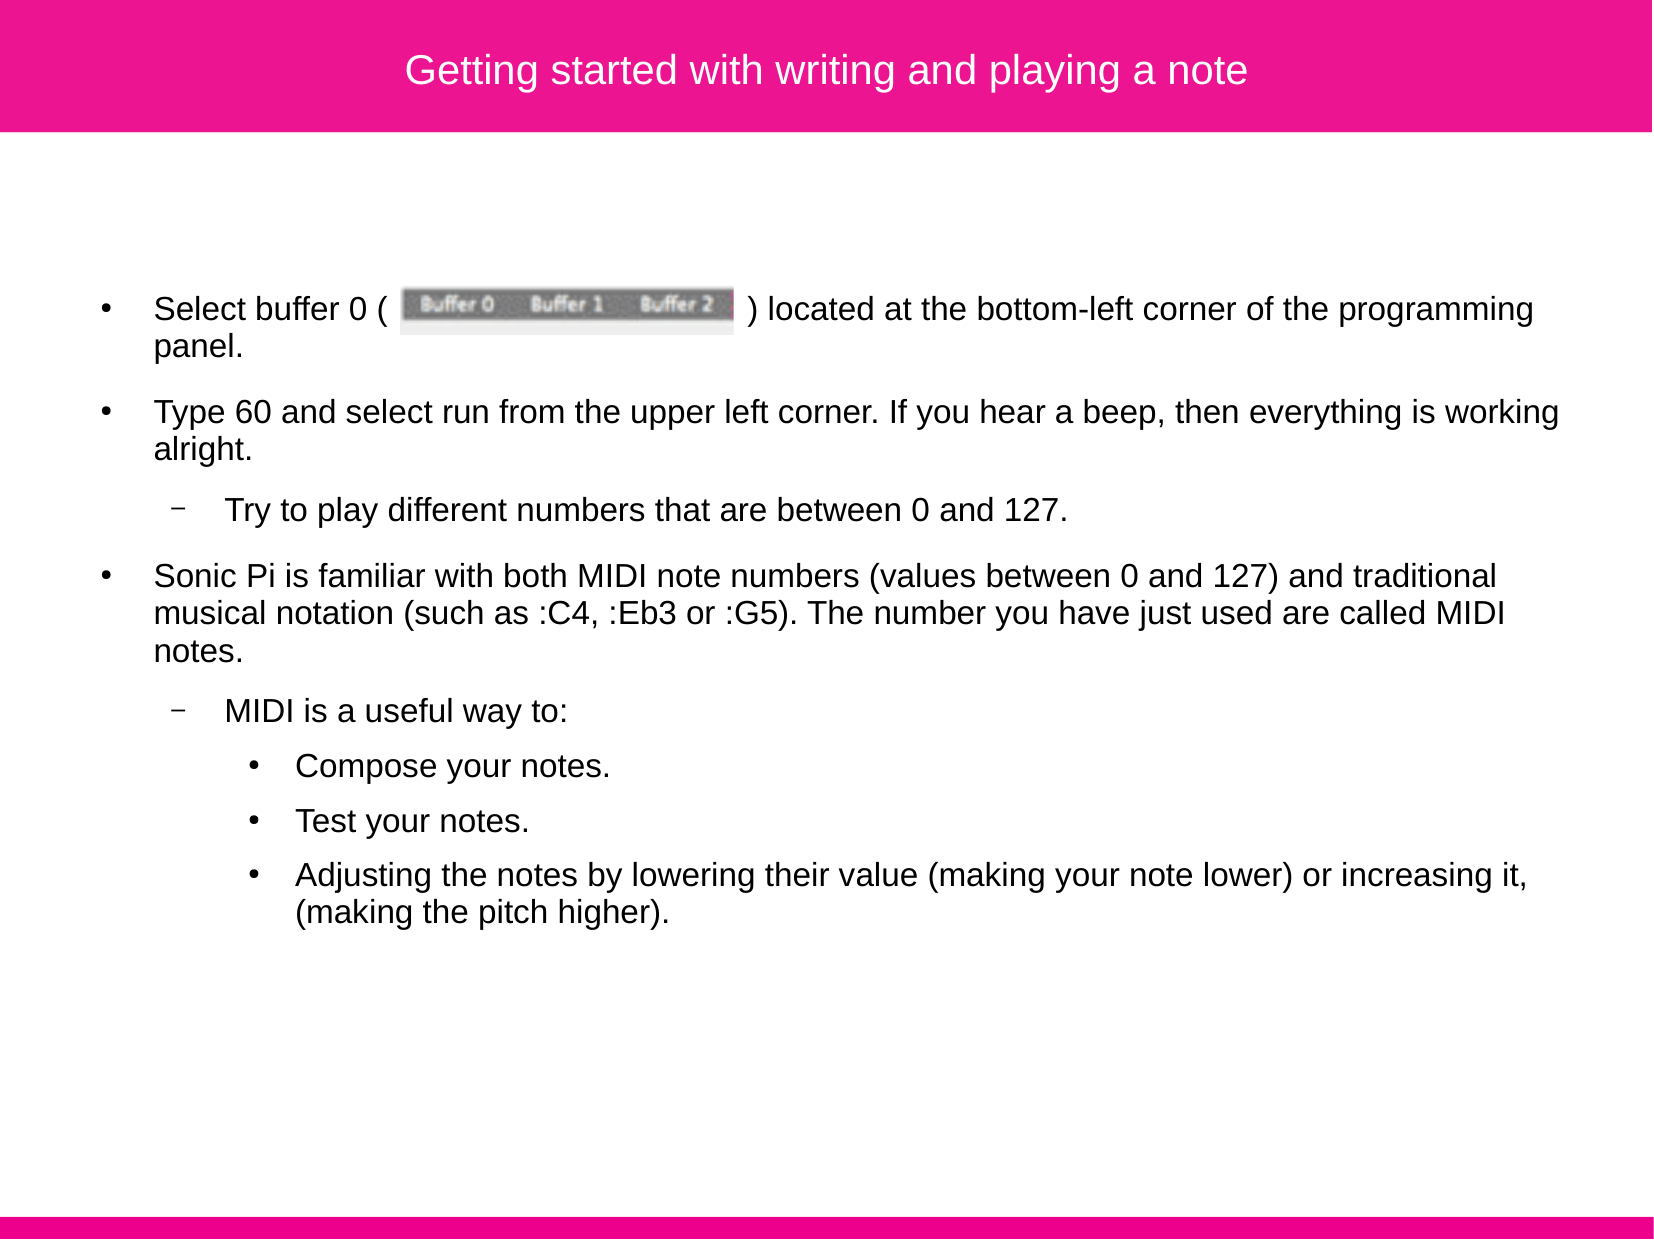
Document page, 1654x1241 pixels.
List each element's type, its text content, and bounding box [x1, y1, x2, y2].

list Select buffer 0 ( ) located at the bottom-left corner of the programming panel. Type 60 and select run from the upper left corner. If you hear a beep, then everything is working alright. Try to play different numbers that are between 0 and 127. Sonic Pi is familiar with both MIDI note numbers (values between 0 and 127) and traditional musical notation (such as :C4, :Eb3 or :G5). The number you have just used are called MIDI notes. MIDI is a useful way to: Compose your notes. Test your notes. Adjusting the notes by lowering their value (making your note lower) or increasing it, (making the pitch higher). [82, 290, 1571, 1010]
title Getting started with writing and playing a note [82, 46, 1571, 94]
picture [0, 0, 1654, 1241]
